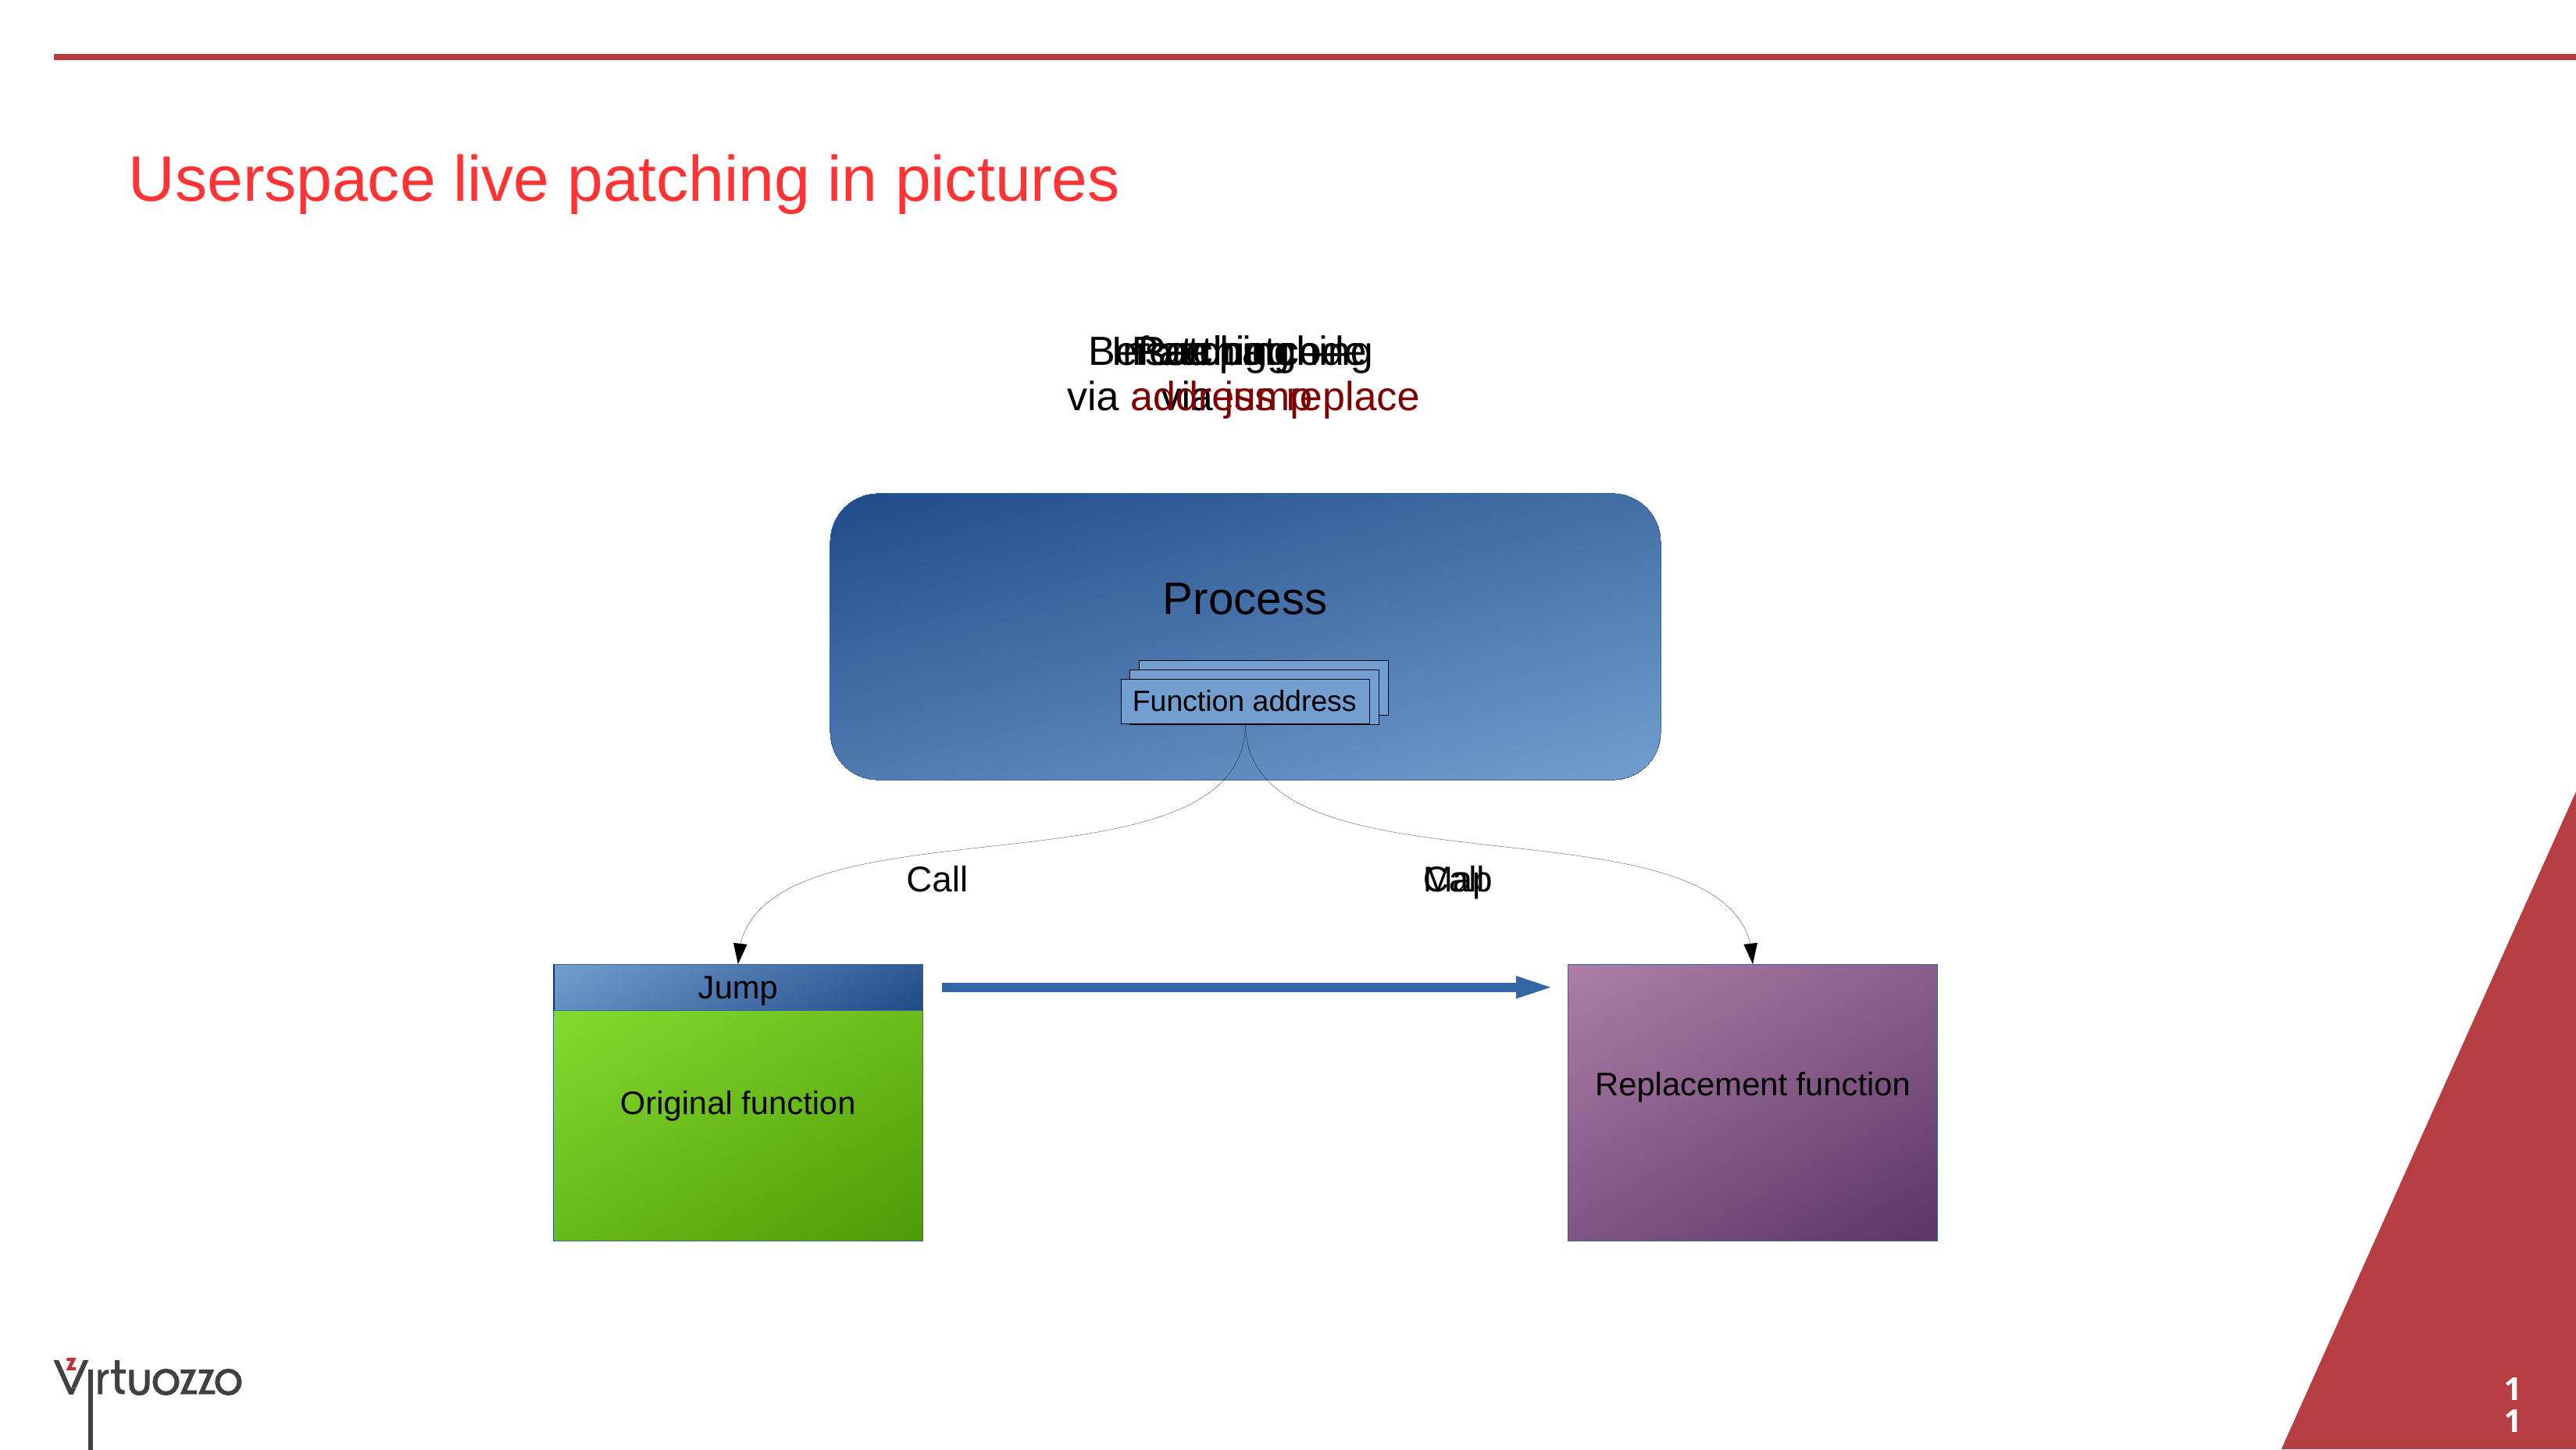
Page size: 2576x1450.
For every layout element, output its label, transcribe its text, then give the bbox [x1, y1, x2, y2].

text_box Process [1151, 567, 1340, 630]
text_box Function address [1121, 679, 1370, 724]
text_box Replacement function [1568, 964, 1938, 1241]
text_box Call [1411, 853, 1514, 928]
text_box Call [894, 853, 997, 928]
text_box [830, 493, 1661, 780]
text_box [1225, 734, 1266, 780]
title Userspace live patching in pictures [128, 57, 2447, 300]
text_box Call [894, 853, 926, 858]
text_box Jump [553, 964, 923, 1011]
text_box Original function [553, 1011, 923, 1241]
text_box Patching — via address replace [1055, 323, 1436, 443]
